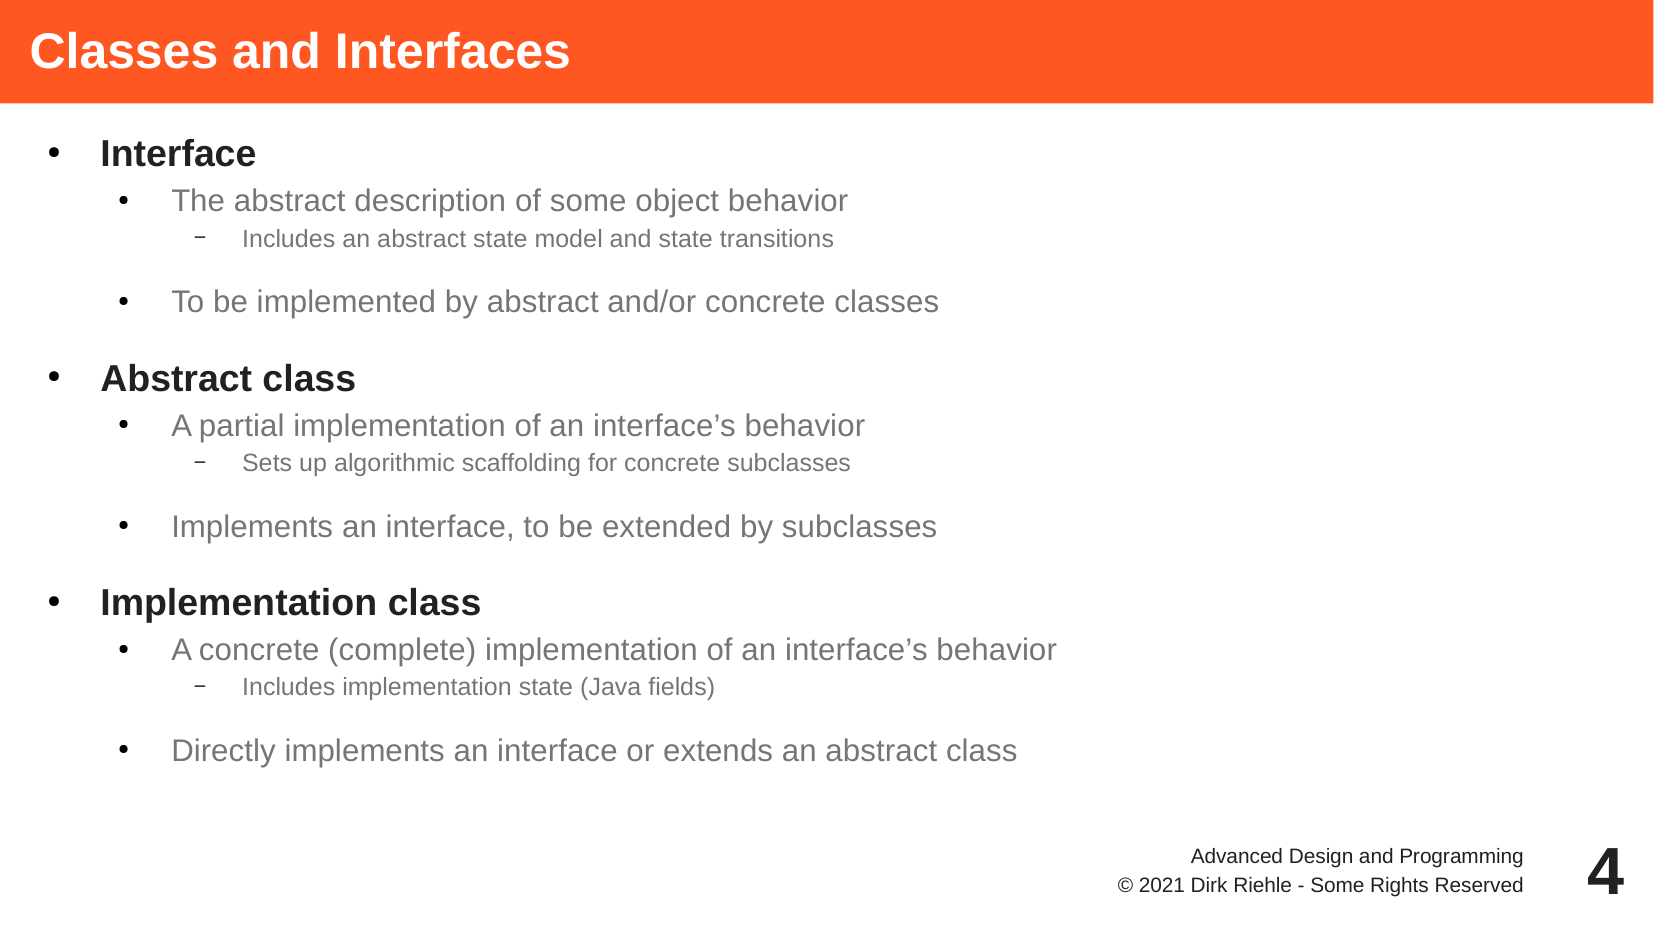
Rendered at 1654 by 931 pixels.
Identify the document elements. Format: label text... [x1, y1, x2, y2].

title Classes and Interfaces [0, 0, 1654, 104]
list Interface The abstract description of some object behavior Includes an abstract state model and state transitions To be implemented by abstract and/or concrete classes Abstract class A partial implementation of an interface’s behavior Sets up algorithmic scaffolding for concrete subclasses Implements an interface, to be extended by subclasses Implementation class A concrete (complete) implementation of an interface’s behavior Includes implementation state (Java fields) Directly implements an interface or extends an abstract class [29, 132, 1625, 813]
